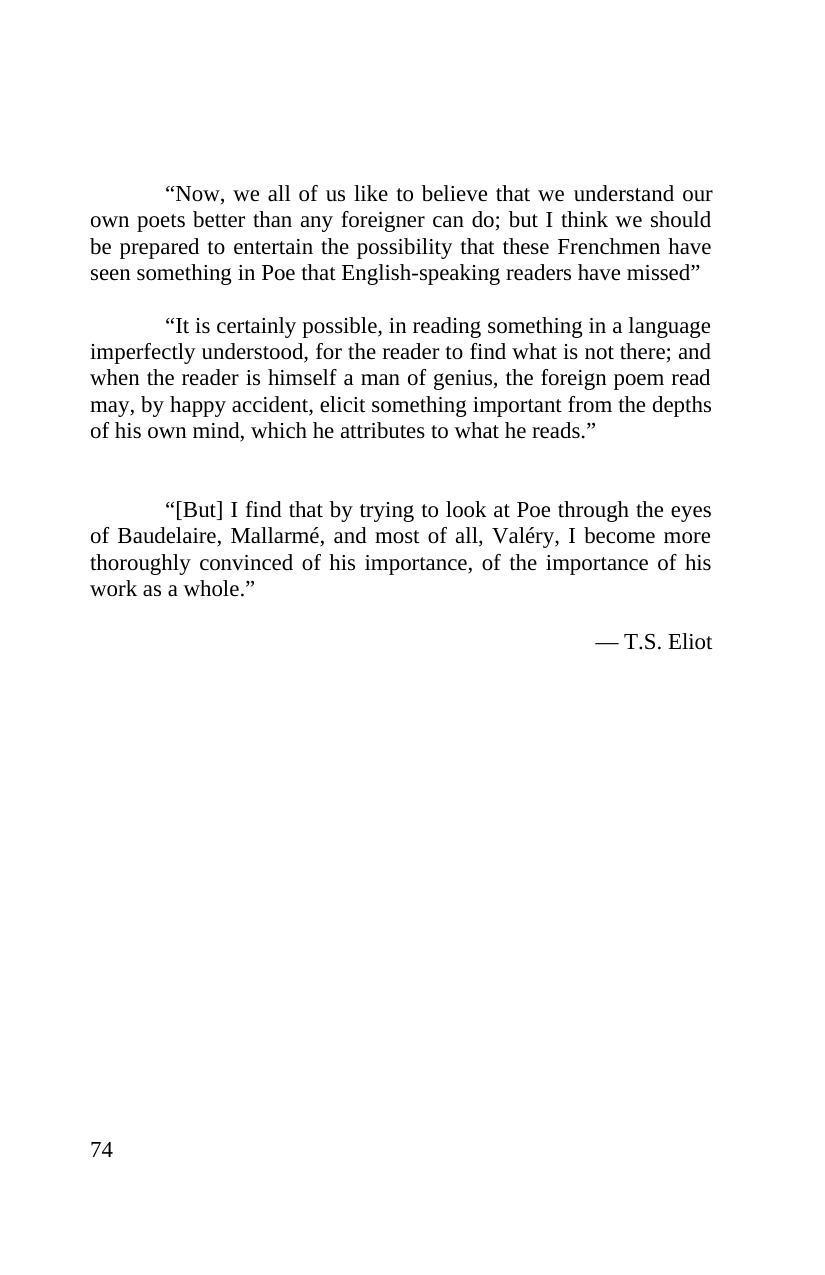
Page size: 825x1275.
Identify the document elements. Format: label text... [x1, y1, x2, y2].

text “[But] I find that by trying to look at Poe through the eyes of Baudelaire, Mallarmé, and most of all, Valéry, I become more thoroughly convinced of his importance, of the importance of his work as a whole.” [90, 496, 712, 602]
text — T.S. Eliot [90, 628, 712, 654]
text “It is certainly possible, in reading something in a language imperfectly understood, for the reader to find what is not there; and when the reader is himself a man of genius, the foreign poem read may, by happy accident, elicit something important from the depths of his own mind, which he attributes to what he reads.” [90, 312, 712, 443]
text “Now, we all of us like to believe that we understand our own poets better than any foreigner can do; but I think we should be prepared to entertain the possibility that these Frenchmen have seen something in Poe that English-speaking readers have missed” [90, 180, 712, 285]
